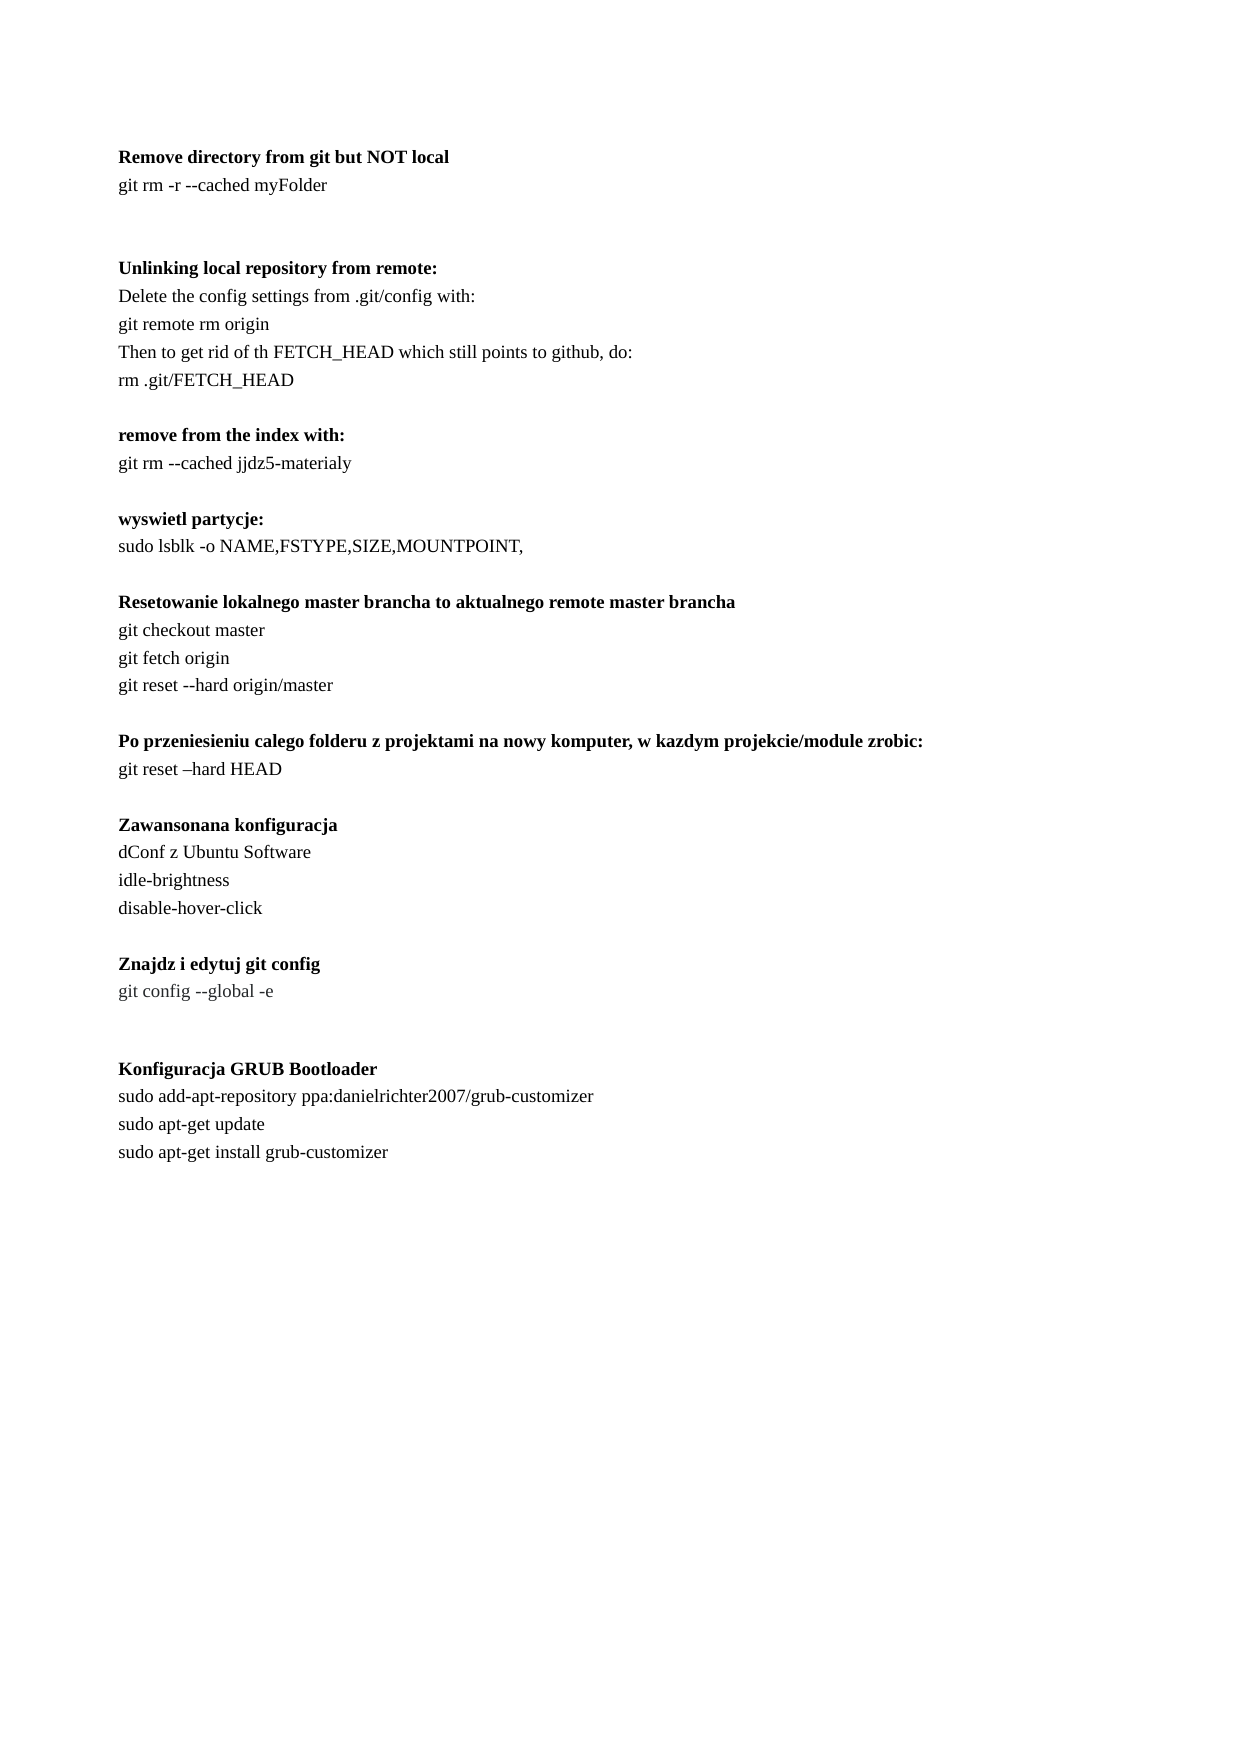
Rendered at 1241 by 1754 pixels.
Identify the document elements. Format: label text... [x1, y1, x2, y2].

text Znajdz i edytuj git config [118, 952, 1122, 974]
text git rm -r --cached myFolder [118, 174, 1122, 195]
text dConf z Ubuntu Software [118, 841, 1122, 863]
text rm .git/FETCH_HEAD [118, 368, 1122, 390]
text wyswietl partycje: [118, 507, 1122, 529]
text disable-hover-click [118, 897, 1122, 918]
text sudo lsblk -o NAME,FSTYPE,SIZE,MOUNTPOINT, [118, 535, 1122, 557]
text Resetowanie lokalnego master brancha to aktualnego remote master brancha [118, 591, 1122, 612]
text git config --global -e [118, 980, 1122, 1002]
text remove from the index with: [118, 424, 1122, 446]
text git remote rm origin [118, 313, 1122, 334]
text sudo apt-get update [118, 1113, 1122, 1135]
text Then to get rid of th FETCH_HEAD which still points to github, do: [118, 341, 1122, 362]
text idle-brightness [118, 869, 1122, 891]
text Po przeniesieniu calego folderu z projektami na nowy komputer, w kazdym projekcie/module zrobic: [118, 730, 1122, 752]
text git checkout master [118, 619, 1122, 640]
text Remove directory from git but NOT local [118, 146, 1122, 167]
text Unlinking local repository from remote: [118, 257, 1122, 279]
text git reset –hard HEAD [118, 758, 1122, 779]
text Zawansonana konfiguracja [118, 813, 1122, 835]
text sudo apt-get install grub-customizer [118, 1141, 1122, 1162]
text sudo add-apt-repository ppa:danielrichter2007/grub-customizer [118, 1085, 1122, 1107]
text git rm --cached jjdz5-materialy [118, 452, 1122, 473]
text git fetch origin [118, 647, 1122, 668]
text Konfiguracja GRUB Bootloader [118, 1057, 1122, 1079]
text Delete the config settings from .git/config with: [118, 285, 1122, 307]
text git reset --hard origin/master [118, 674, 1122, 696]
